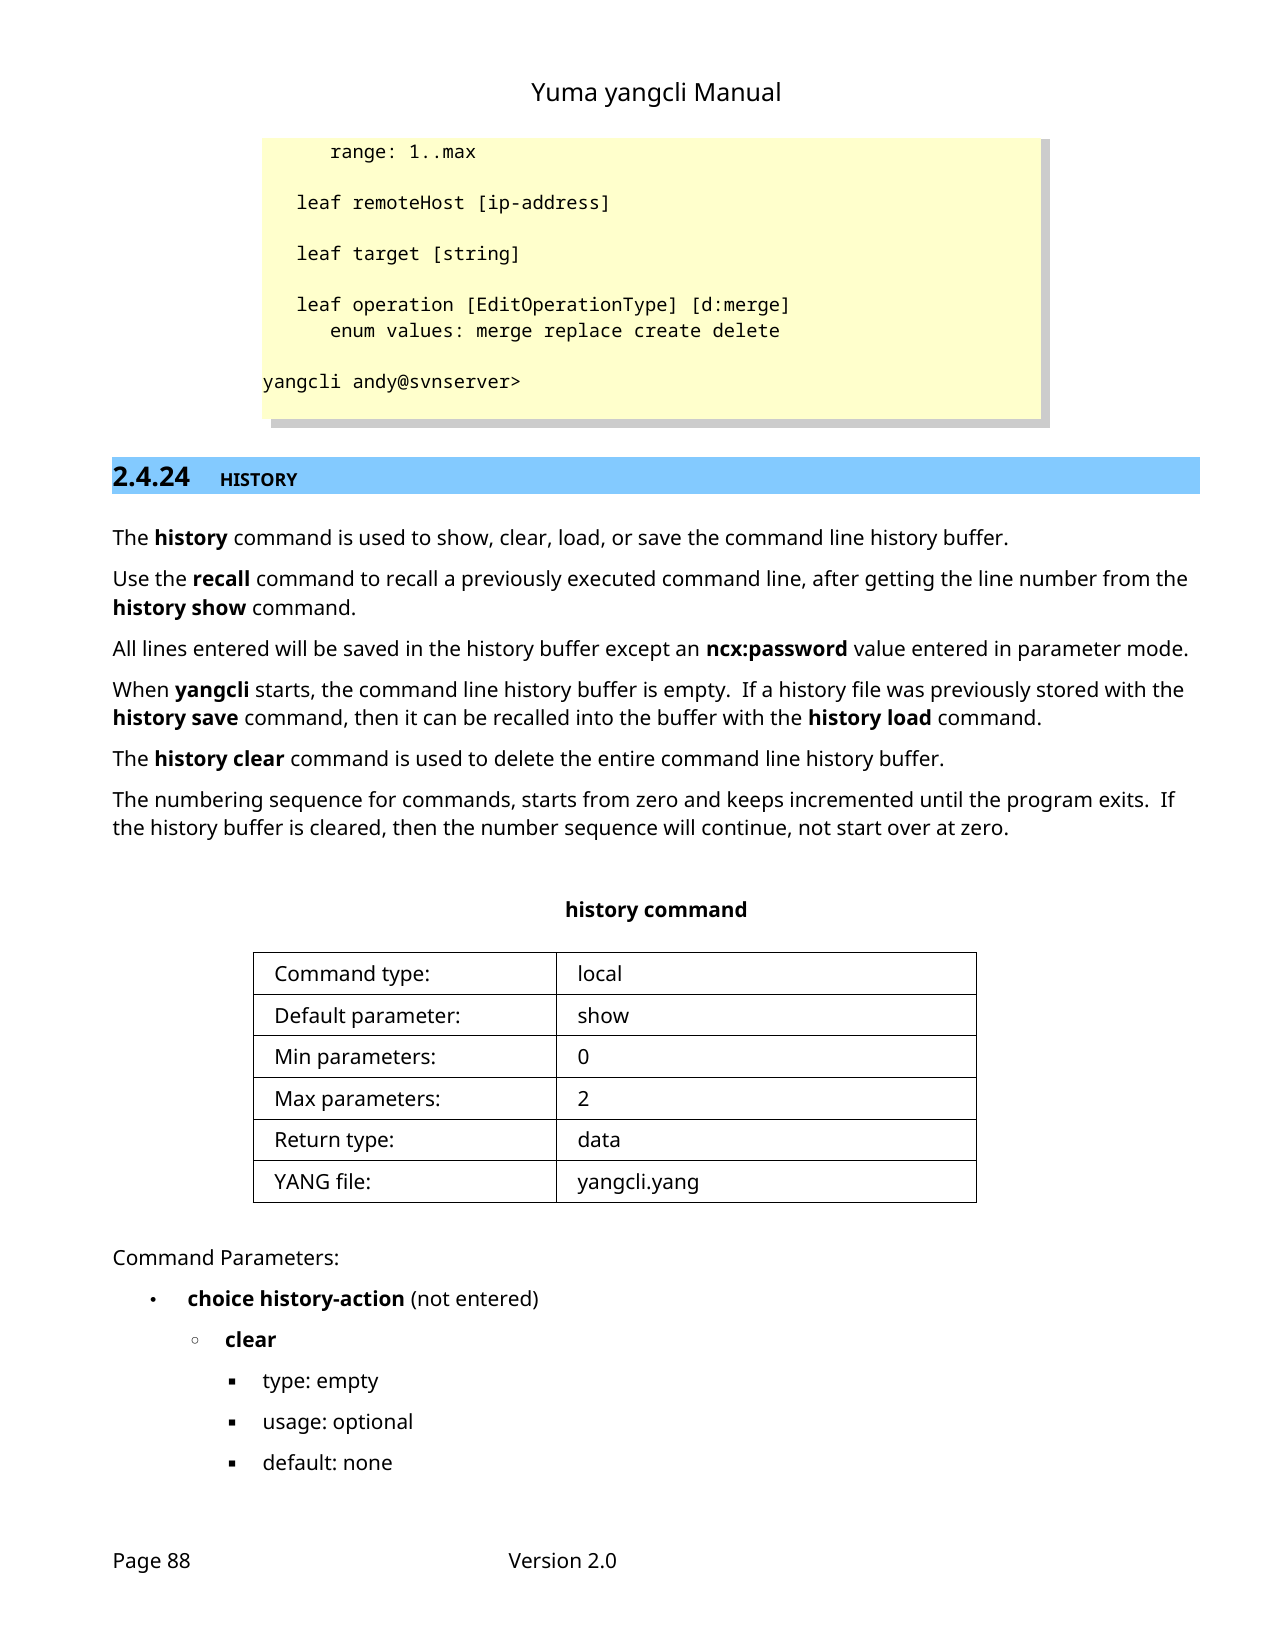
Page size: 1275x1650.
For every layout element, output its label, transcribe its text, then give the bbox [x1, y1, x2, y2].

list choice history-action (not entered) [150, 1284, 1200, 1313]
text range: 1..max [262, 138, 1041, 164]
text leaf operation [EditOperationType] [d:merge] [262, 292, 1041, 317]
text When yangcli starts, the command line history buffer is empty. If a history file was previously stored with the history save command, then it can be recalled into the buffer with the history load command. [112, 675, 1200, 732]
text Use the recall command to recall a previously executed command line, after getting the line number from the history show command. [112, 564, 1200, 621]
table_cell YANG file: [254, 1161, 556, 1202]
table_cell yangcli.yang [557, 1161, 976, 1202]
list clear [187, 1325, 1200, 1354]
text leaf target [string] [262, 241, 1041, 266]
list default: none [225, 1448, 1200, 1477]
table_cell Max parameters: [254, 1078, 556, 1118]
subtitle history command [127, 895, 1185, 924]
list type: empty [225, 1366, 1200, 1395]
list usage: optional [225, 1407, 1200, 1436]
table_cell data [557, 1120, 976, 1160]
text enum values: merge replace create delete [262, 317, 1041, 343]
table_header local [557, 953, 976, 994]
text The numbering sequence for commands, starts from zero and keeps incremented until the program exits. If the history buffer is cleared, then the number sequence will continue, not start over at zero. [112, 785, 1200, 842]
text leaf remoteHost [ip-address] [262, 189, 1041, 215]
subtitle history [112, 457, 1200, 494]
table_cell show [557, 995, 976, 1035]
text yangcli andy@svnserver> [262, 368, 1041, 394]
text The history command is used to show, clear, load, or save the command line history buffer. [112, 523, 1200, 552]
table_cell 0 [557, 1036, 976, 1077]
table_header Command type: [254, 953, 556, 994]
table_cell Min parameters: [254, 1036, 556, 1077]
table_cell 2 [557, 1078, 976, 1118]
text The history clear command is used to delete the entire command line history buffer. [112, 744, 1200, 772]
table_cell Default parameter: [254, 995, 556, 1035]
table_cell Return type: [254, 1120, 556, 1160]
text All lines entered will be saved in the history buffer except an ncx:password value entered in parameter mode. [112, 634, 1200, 662]
text Command Parameters: [112, 1243, 1200, 1272]
